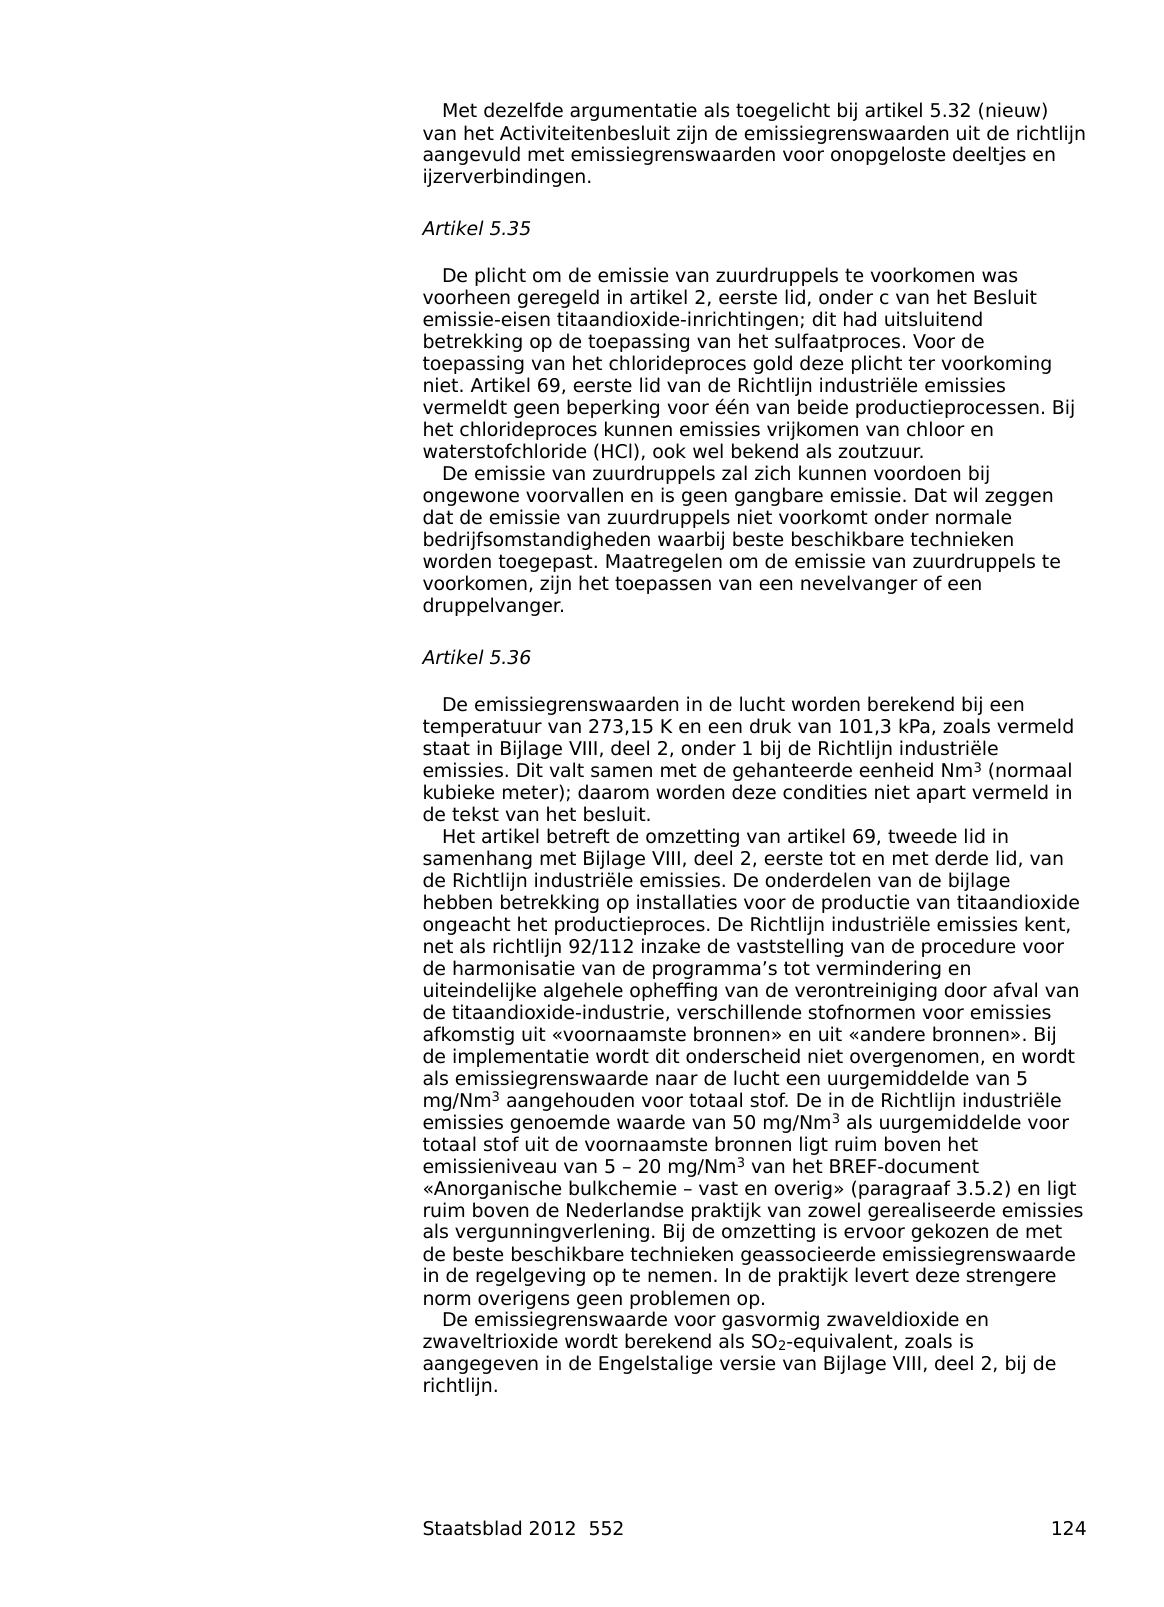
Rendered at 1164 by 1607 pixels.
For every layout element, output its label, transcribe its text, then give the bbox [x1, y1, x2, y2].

text Met dezelfde argumentatie als toegelicht bij artikel 5.32 (nieuw) van het Activiteitenbesluit zijn de emissiegrenswaarden uit de richtlijn aangevuld met emissiegrenswaarden voor onopgeloste deeltjes en ijzerverbindingen. [422, 100, 1087, 188]
text De emissie van zuurdruppels zal zich kunnen voordoen bij ongewone voorvallen en is geen gangbare emissie. Dat wil zeggen dat de emissie van zuurdruppels niet voorkomt onder normale bedrijfsomstandigheden waarbij beste beschikbare technieken worden toegepast. Maatregelen om de emissie van zuurdruppels te voorkomen, zijn het toepassen van een nevelvanger of een druppelvanger. [422, 463, 1087, 617]
text De emissiegrenswaarden in de lucht worden berekend bij een temperatuur van 273,15 K en een druk van 101,3 kPa, zoals vermeld staat in Bijlage VIII, deel 2, onder 1 bij de Richtlijn industriële emissies. Dit valt samen met de gehanteerde eenheid Nm3 (normaal kubieke meter); daarom worden deze condities niet apart vermeld in de tekst van het besluit. [422, 694, 1087, 826]
subtitle Artikel 5.36 [422, 647, 1087, 669]
text De plicht om de emissie van zuurdruppels te voorkomen was voorheen geregeld in artikel 2, eerste lid, onder c van het Besluit emissie-eisen titaandioxide-inrichtingen; dit had uitsluitend betrekking op de toepassing van het sulfaatproces. Voor de toepassing van het chlorideproces gold deze plicht ter voorkoming niet. Artikel 69, eerste lid van de Richtlijn industriële emissies vermeldt geen beperking voor één van beide productieprocessen. Bij het chlorideproces kunnen emissies vrijkomen van chloor en waterstofchloride (HCl), ook wel bekend als zoutzuur. [422, 265, 1087, 463]
text De emissiegrenswaarde voor gasvormig zwaveldioxide en zwaveltrioxide wordt berekend als SO2-equivalent, zoals is aangegeven in de Engelstalige versie van Bijlage VIII, deel 2, bij de richtlijn. [422, 1309, 1087, 1397]
text Het artikel betreft de omzetting van artikel 69, tweede lid in samenhang met Bijlage VIII, deel 2, eerste tot en met derde lid, van de Richtlijn industriële emissies. De onderdelen van de bijlage hebben betrekking op installaties voor de productie van titaandioxide ongeacht het productieproces. De Richtlijn industriële emissies kent, net als richtlijn 92/112 inzake de vaststelling van de procedure voor de harmonisatie van de programma’s tot vermindering en uiteindelijke algehele opheffing van de verontreiniging door afval van de titaandioxide-industrie, verschillende stofnormen voor emissies afkomstig uit «voornaamste bronnen» en uit «andere bronnen». Bij de implementatie wordt dit onderscheid niet overgenomen, en wordt als emissiegrenswaarde naar de lucht een uurgemiddelde van 5 mg/Nm3 aangehouden voor totaal stof. De in de Richtlijn industriële emissies genoemde waarde van 50 mg/Nm3 als uurgemiddelde voor totaal stof uit de voornaamste bronnen ligt ruim boven het emissieniveau van 5 – 20 mg/Nm3 van het BREF-document «Anorganische bulkchemie – vast en overig» (paragraaf 3.5.2) en ligt ruim boven de Nederlandse praktijk van zowel gerealiseerde emissies als vergunningverlening. Bij de omzetting is ervoor gekozen de met de beste beschikbare technieken geassocieerde emissiegrenswaarde in de regelgeving op te nemen. In de praktijk levert deze strengere norm overigens geen problemen op. [422, 826, 1087, 1309]
subtitle Artikel 5.35 [422, 218, 1087, 240]
